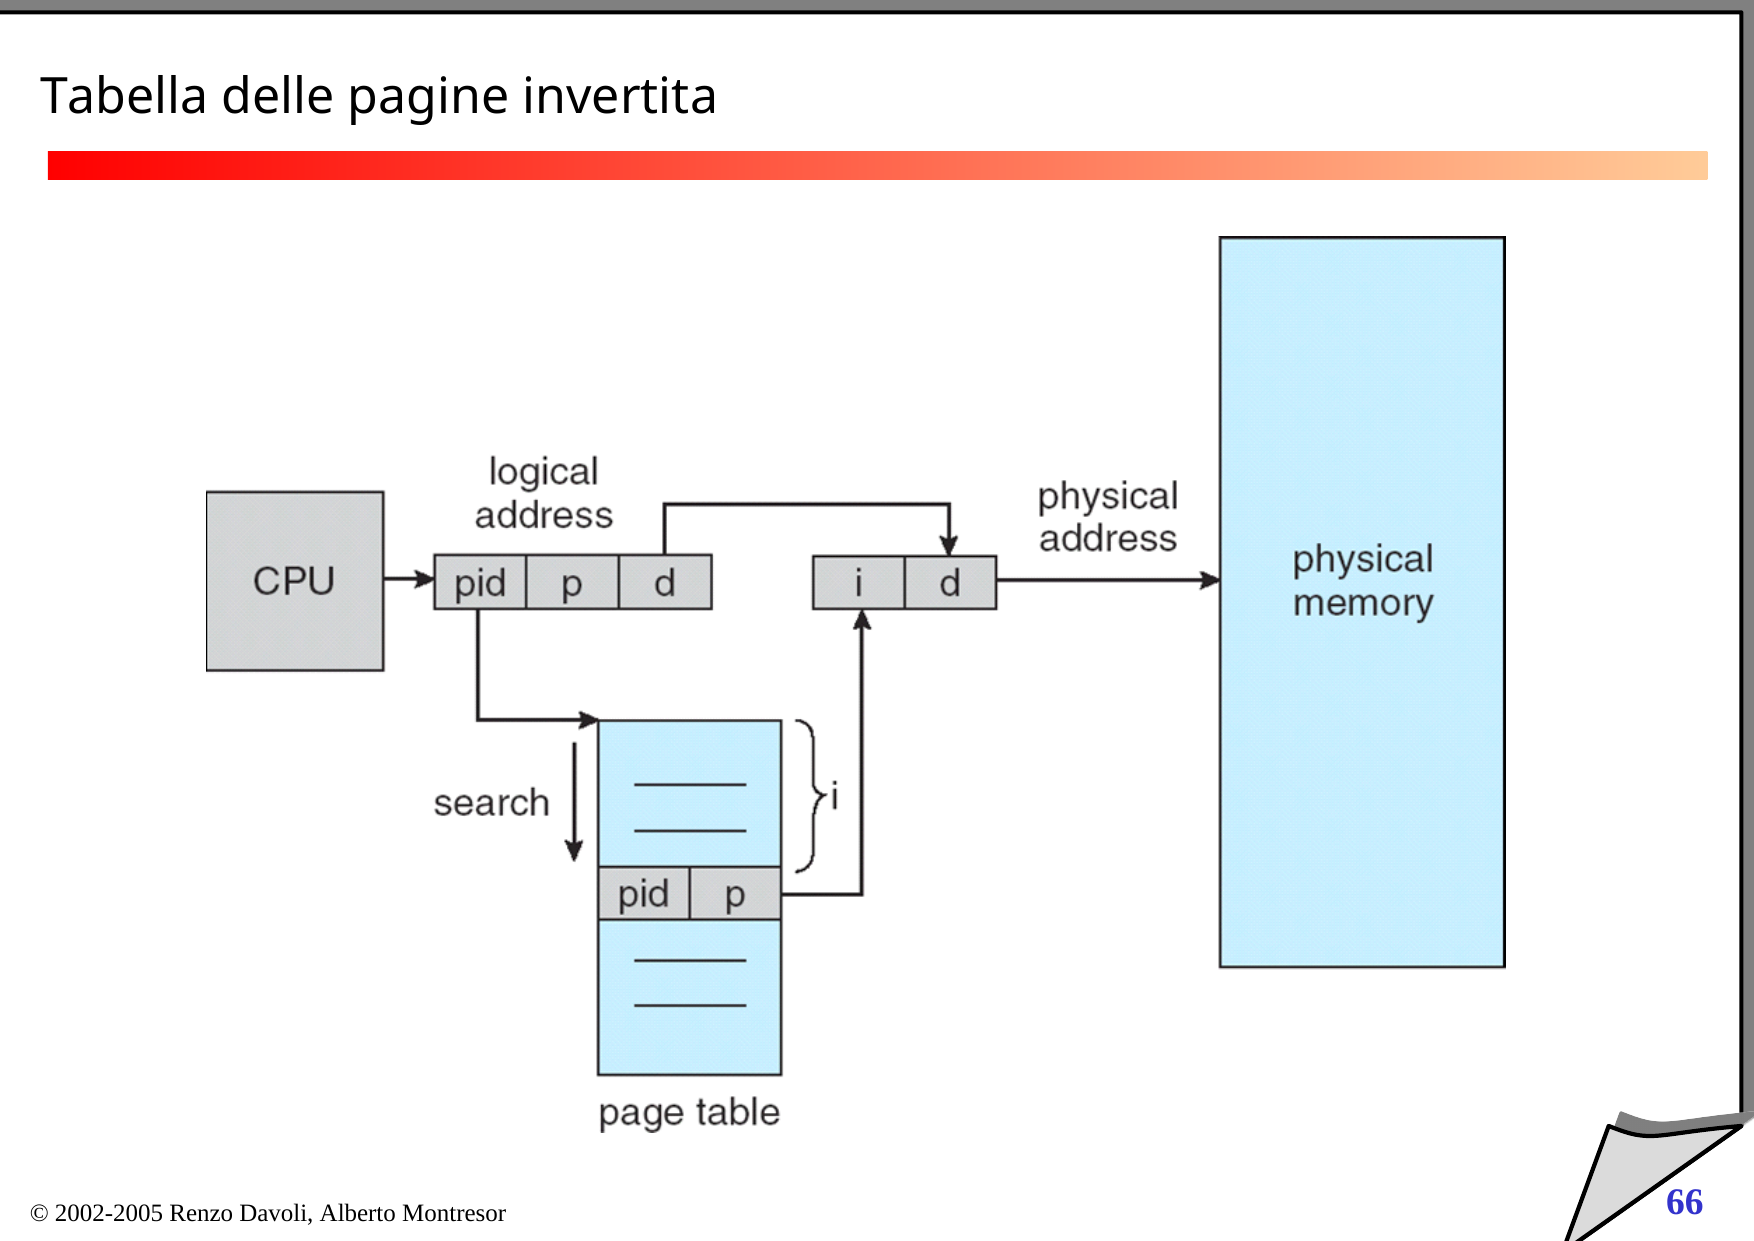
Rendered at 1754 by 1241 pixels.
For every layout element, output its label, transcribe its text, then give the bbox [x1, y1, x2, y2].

picture [206, 236, 1506, 1133]
text_box MMU [750, 152, 754, 179]
title Tabella delle pagine invertita [40, 49, 1714, 144]
